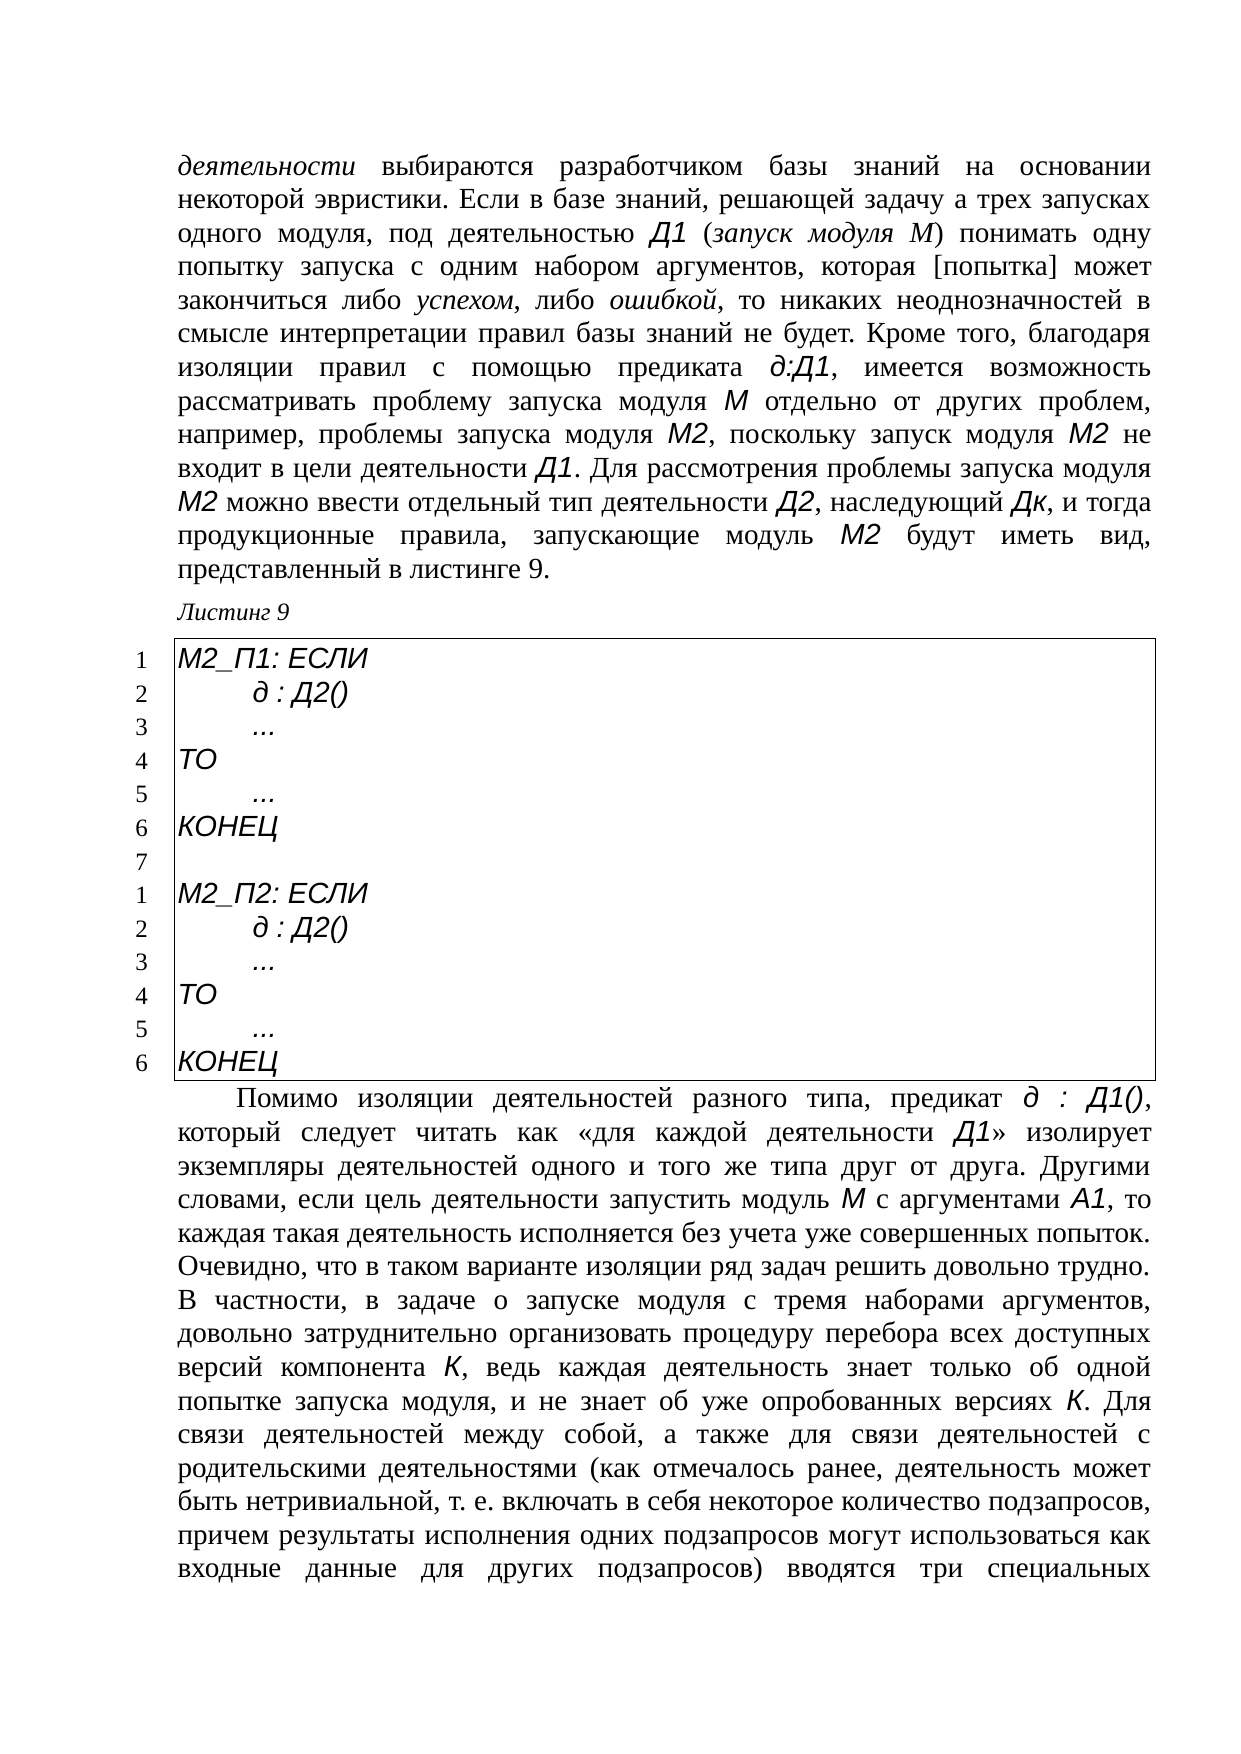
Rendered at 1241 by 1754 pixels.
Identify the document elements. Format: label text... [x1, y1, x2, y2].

text ... [177, 1010, 1152, 1041]
text деятельности выбираются разработчиком базы знаний на основании некоторой эвристики. Если в базе знаний, решающей задачу а трех запусках одного модуля, под деятельностью Д1 (запуск модуля М) понимать одну попытку запуска с одним набором аргументов, которая [попытка] может закончиться либо успехом, либо ошибкой, то никаких неоднозначностей в смысле интерпретации правил базы знаний не будет. Кроме того, благодаря изоляции правил с помощью предиката д:Д1, имеется возможность рассматривать проблему запуска модуля М отдельно от других проблем, например, проблемы запуска модуля М2, поскольку запуск модуля М2 не входит в цели деятельности Д1. Для рассмотрения проблемы запуска модуля М2 можно ввести отдельный тип деятельности Д2, наследующий Дк, и тогда продукционные правила, запускающие модуль М2 будут иметь вид, представленный в листинге 9. [177, 148, 1152, 584]
text КОНЕЦ [177, 809, 1152, 843]
text ... [177, 943, 1152, 977]
text д : Д2() [177, 910, 1152, 943]
text КОНЕЦ [175, 1041, 1155, 1080]
text M2_П1: ЕСЛИ [175, 639, 1155, 675]
text ТО [177, 977, 1152, 1010]
text Листинг 9 [177, 597, 1152, 626]
text M2_П2: ЕСЛИ [177, 876, 1152, 910]
text д : Д2() [177, 675, 1152, 708]
text ... [177, 708, 1152, 742]
text ТО [177, 742, 1152, 776]
text ... [177, 776, 1152, 809]
text Помимо изоляции деятельностей разного типа, предикат д : Д1(), который следует читать как «для каждой деятельности Д1» изолирует экземпляры деятельностей одного и того же типа друг от друга. Другими словами, если цель деятельности запустить модуль М с аргументами А1, то каждая такая деятельность исполняется без учета уже совершенных попыток. Очевидно, что в таком варианте изоляции ряд задач решить довольно трудно. В частности, в задаче о запуске модуля с тремя наборами аргументов, довольно затруднительно организовать процедуру перебора всех доступных версий компонента К, ведь каждая деятельность знает только об одной попытке запуска модуля, и не знает об уже опробованных версиях К. Для связи деятельностей между собой, а также для связи деятельностей с родительскими деятельностями (как отмечалось ранее, деятельность может быть нетривиальной, т. е. включать в себя некоторое количество подзапросов, причем результаты исполнения одних подзапросов могут использоваться как входные данные для других подзапросов) вводятся три специальных [177, 1081, 1152, 1584]
